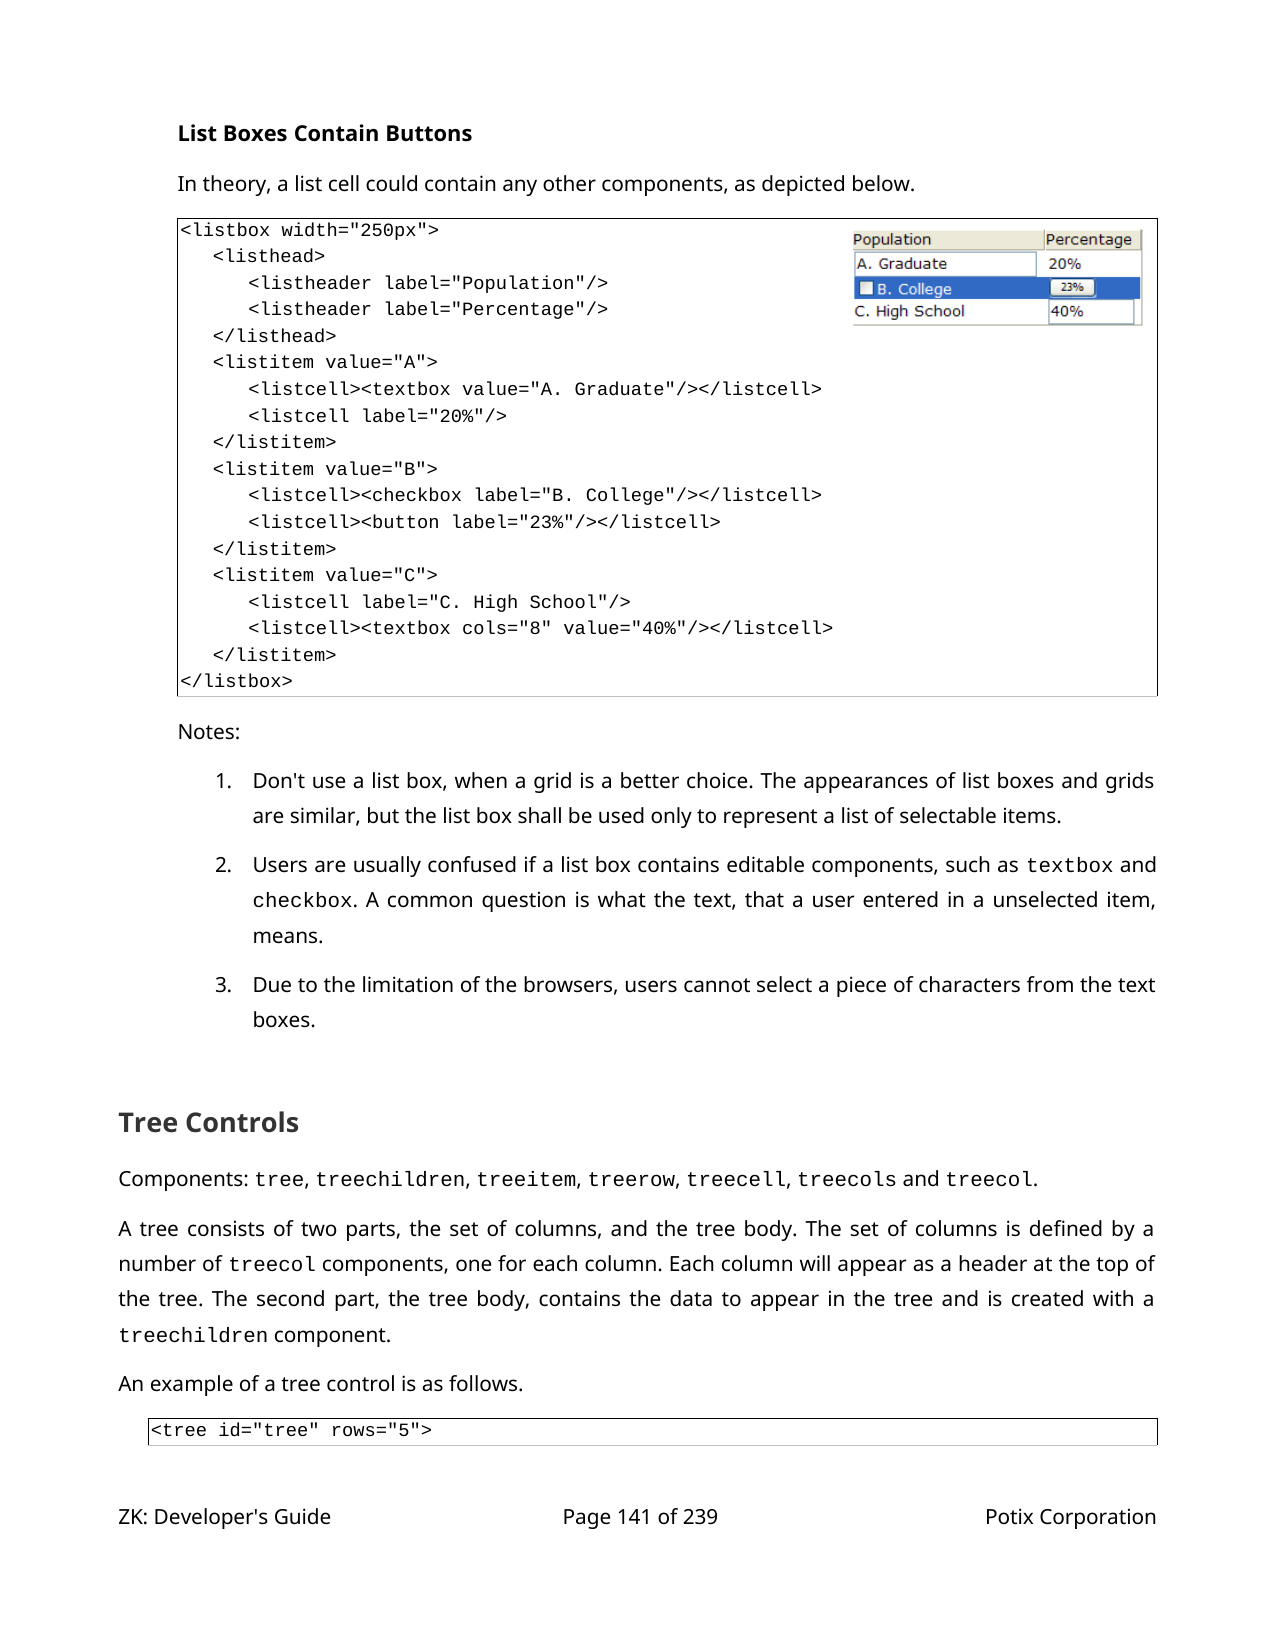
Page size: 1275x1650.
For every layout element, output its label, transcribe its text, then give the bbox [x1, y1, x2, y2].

text <tree id="tree" rows="5"> [149, 1419, 1157, 1445]
list Users are usually confused if a list box contains editable components, such as textbox and checkbox. A common question is what the text, that a user entered in a unselected item, means. [215, 850, 1157, 949]
text Components: tree, treechildren, treeitem, treerow, treecell, treecols and treecol. [118, 1164, 1157, 1193]
list Don't use a list box, when a grid is a better choice. The appearances of list boxes and grids are similar, but the list box shall be used only to represent a list of selectable items. [215, 766, 1157, 829]
subtitle List Boxes Contain Buttons [177, 118, 1157, 148]
text An example of a tree control is as follows. [118, 1369, 1157, 1397]
text A tree consists of two parts, the set of columns, and the tree body. The set of columns is defined by a number of treecol components, one for each column. Each column will appear as a header at the top of the tree. The second part, the tree body, contains the data to appear in the tree and is created with a treechildren component. [118, 1214, 1157, 1348]
list Due to the limitation of the browsers, users cannot select a piece of characters from the text boxes. [215, 970, 1157, 1033]
text In theory, a list cell could contain any other components, as depicted below. [177, 169, 1157, 197]
text <listbox width="250px"> <listhead> <listheader label="Population"/> <listheader label="Percentage"/> </listhead> <listitem value="A"> <listcell><textbox value="A. Graduate"/></listcell> <listcell label="20%"/> </listitem> <listitem value="B"> <listcell><checkbox label="B. College"/></listcell> <listcell><button label="23%"/></listcell> </listitem> <listitem value="C"> <listcell label="C. High School"/> <listcell><textbox cols="8" value="40%"/></listcell> </listitem> </listbox> [178, 219, 1157, 696]
subtitle Tree Controls [118, 1104, 1157, 1141]
picture [851, 225, 1145, 328]
text Notes: [177, 717, 1157, 745]
